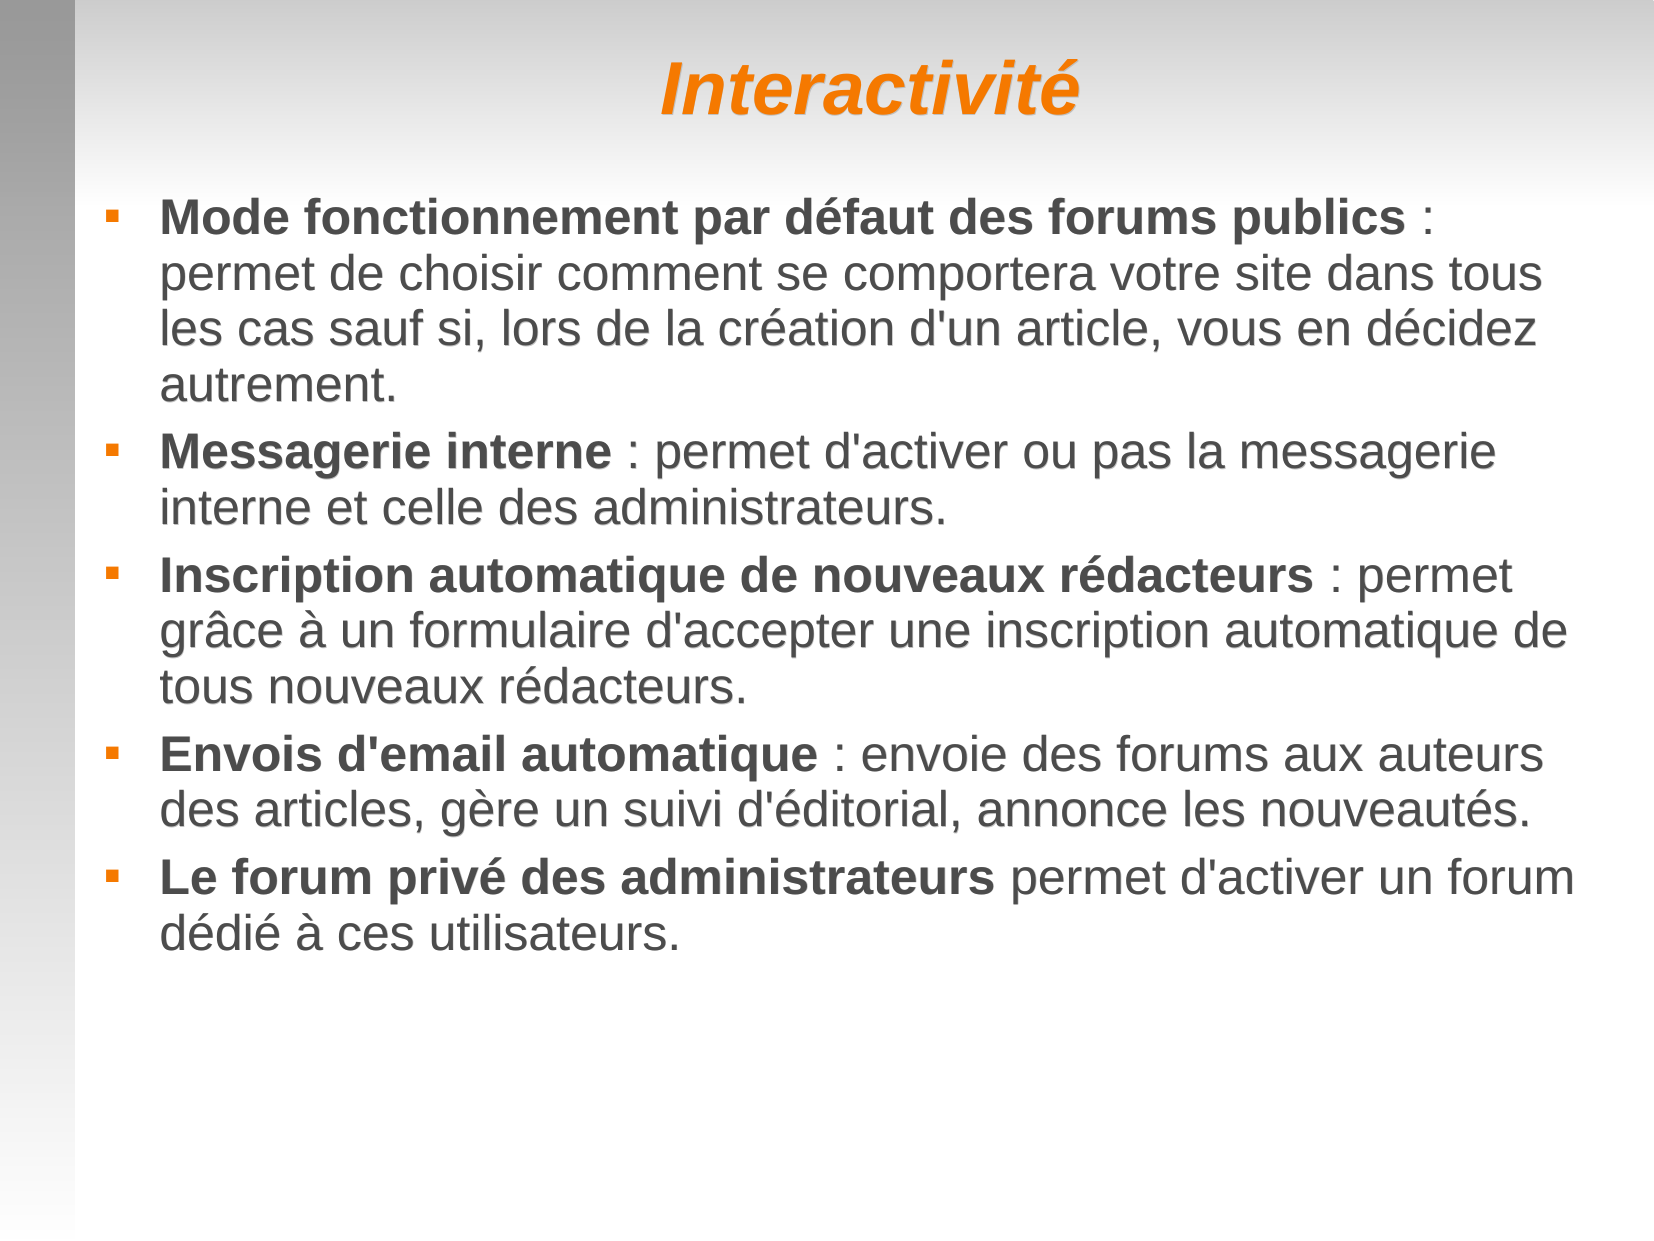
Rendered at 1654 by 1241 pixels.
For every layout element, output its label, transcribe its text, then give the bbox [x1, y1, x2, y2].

title Interactivité [88, 0, 1654, 178]
list Mode fonctionnement par défaut des forums publics : permet de choisir comment se comportera votre site dans tous les cas sauf si, lors de la création d'un article, vous en décidez autrement. Messagerie interne : permet d'activer ou pas la messagerie interne et celle des administrateurs. Inscription automatique de nouveaux rédacteurs : permet grâce à un formulaire d'accepter une inscription automatique de tous nouveaux rédacteurs. Envois d'email automatique : envoie des forums aux auteurs des articles, gère un suivi d'éditorial, annonce les nouveautés. Le forum privé des administrateurs permet d'activer un forum dédié à ces utilisateurs. [88, 188, 1577, 1055]
